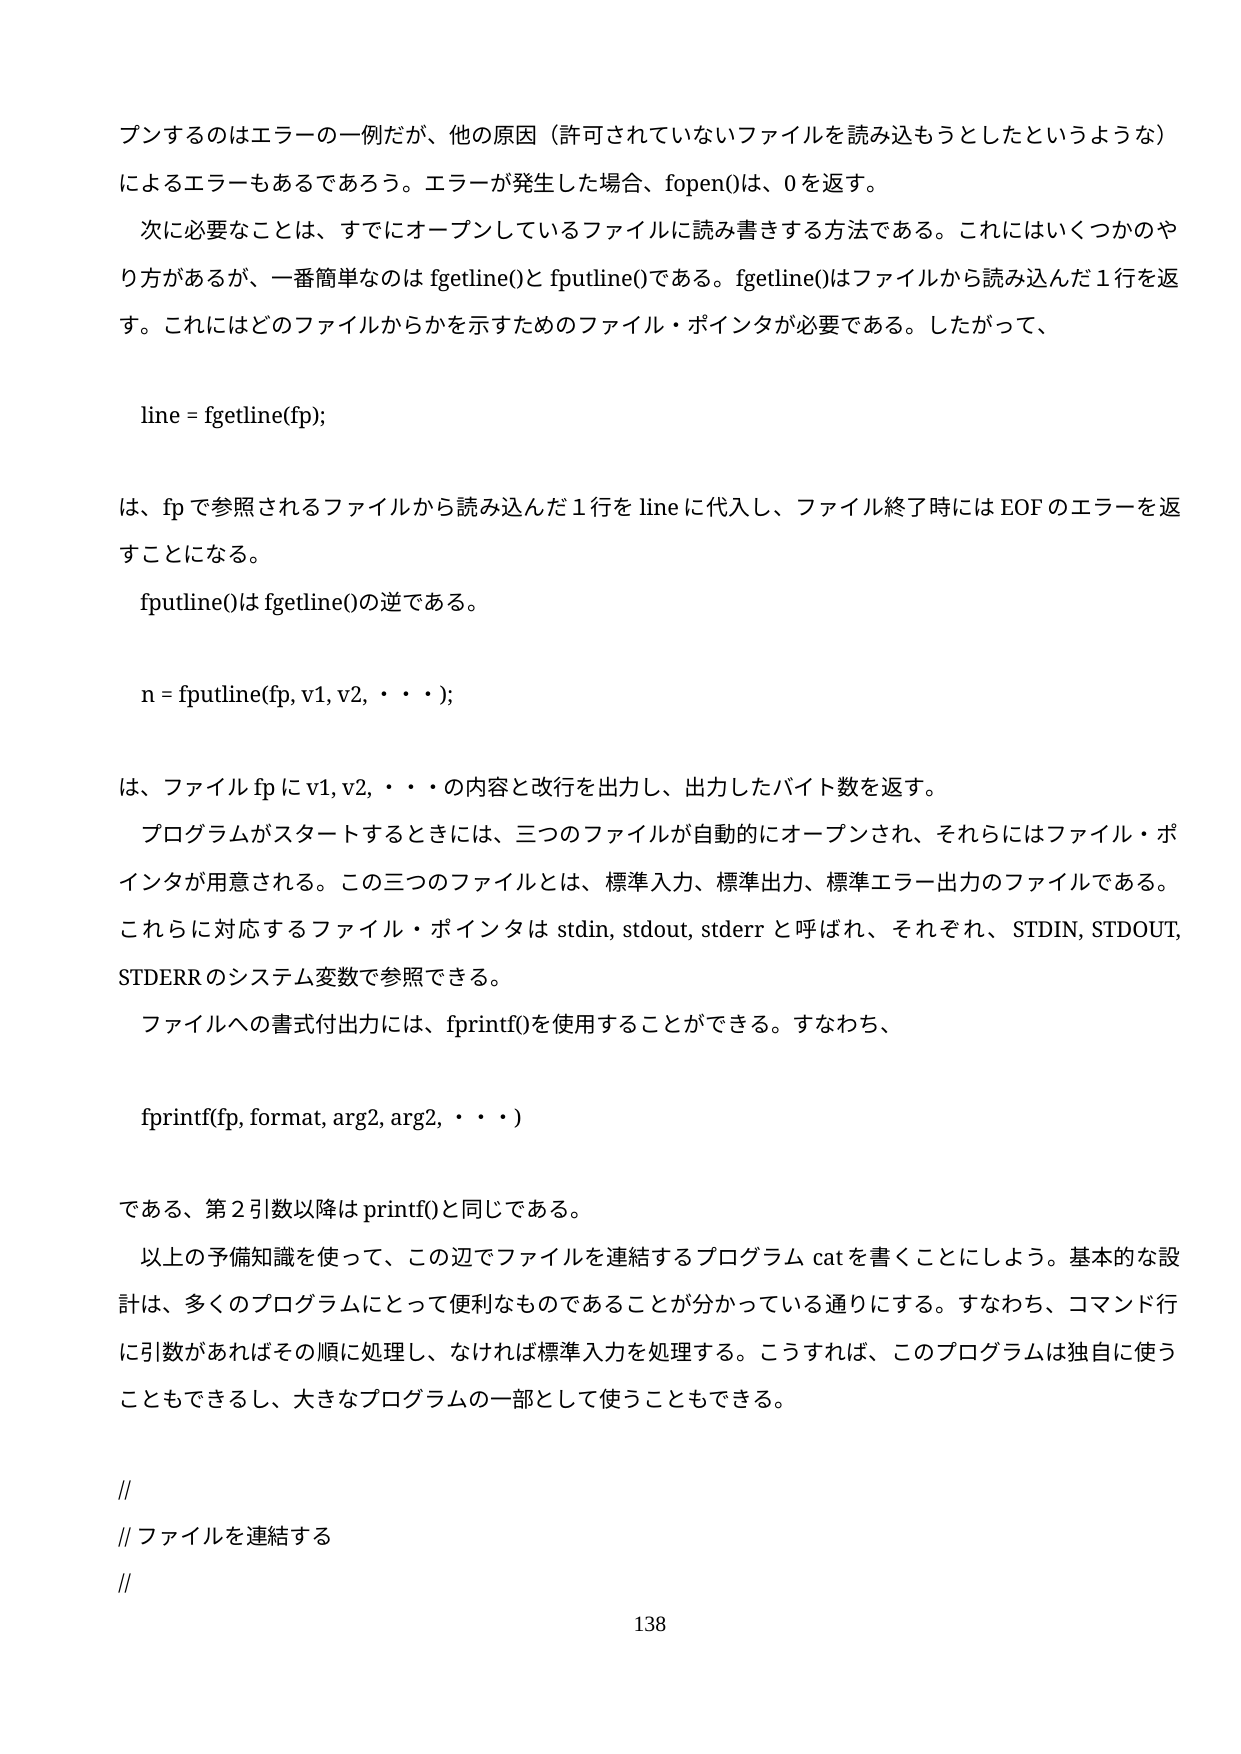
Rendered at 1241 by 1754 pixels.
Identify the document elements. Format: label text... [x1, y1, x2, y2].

text // ファイルを連結する [118, 1519, 1181, 1551]
text 次に必要なことは、すでにオープンしているファイルに読み書きする方法である。これにはいくつかのやり方があるが、一番簡単なのはfgetline()とfputline()である。fgetline()はファイルから読み込んだ１行を返す。これにはどのファイルからかを示すためのファイル・ポインタが必要である。したがって、 [118, 213, 1181, 340]
text は、fpで参照されるファイルから読み込んだ１行をlineに代入し、ファイル終了時にはEOFのエラーを返すことになる。 [118, 490, 1181, 569]
text line = fgetline(fp); [118, 401, 1181, 430]
text 以上の予備知識を使って、この辺でファイルを連結するプログラムcatを書くことにしよう。基本的な設計は、多くのプログラムにとって便利なものであることが分かっている通りにする。すなわち、コマンド行に引数があればその順に処理し、なければ標準入力を処理する。こうすれば、このプログラムは独自に使うこともできるし、大きなプログラムの一部として使うこともできる。 [118, 1239, 1181, 1414]
text fprintf(fp, format, arg2, arg2, ・・・) [118, 1100, 1181, 1131]
text は、ファイルfpにv1, v2, ・・・の内容と改行を出力し、出力したバイト数を返す。 [118, 769, 1181, 801]
text ファイルへの書式付出力には、fprintf()を使用することができる。すなわち、 [118, 1007, 1181, 1039]
text // [118, 1567, 1181, 1596]
text プログラムがスタートするときには、三つのファイルが自動的にオープンされ、それらにはファイル・ポインタが用意される。この三つのファイルとは、標準入力、標準出力、標準エラー出力のファイルである。これらに対応するファイル・ポインタはstdin, stdout, stderrと呼ばれ、それぞれ、STDIN, STDOUT, STDERRのシステム変数で参照できる。 [118, 817, 1181, 992]
text n = fputline(fp, v1, v2, ・・・); [118, 677, 1181, 709]
text である、第２引数以降はprintf()と同じである。 [118, 1192, 1181, 1224]
text プンするのはエラーの一例だが、他の原因（許可されていないファイルを読み込もうとしたというような）によるエラーもあるであろう。エラーが発生した場合、fopen()は、0を返す。 [118, 118, 1181, 197]
text fputline()はfgetline()の逆である。 [118, 585, 1181, 617]
text // [118, 1474, 1181, 1504]
